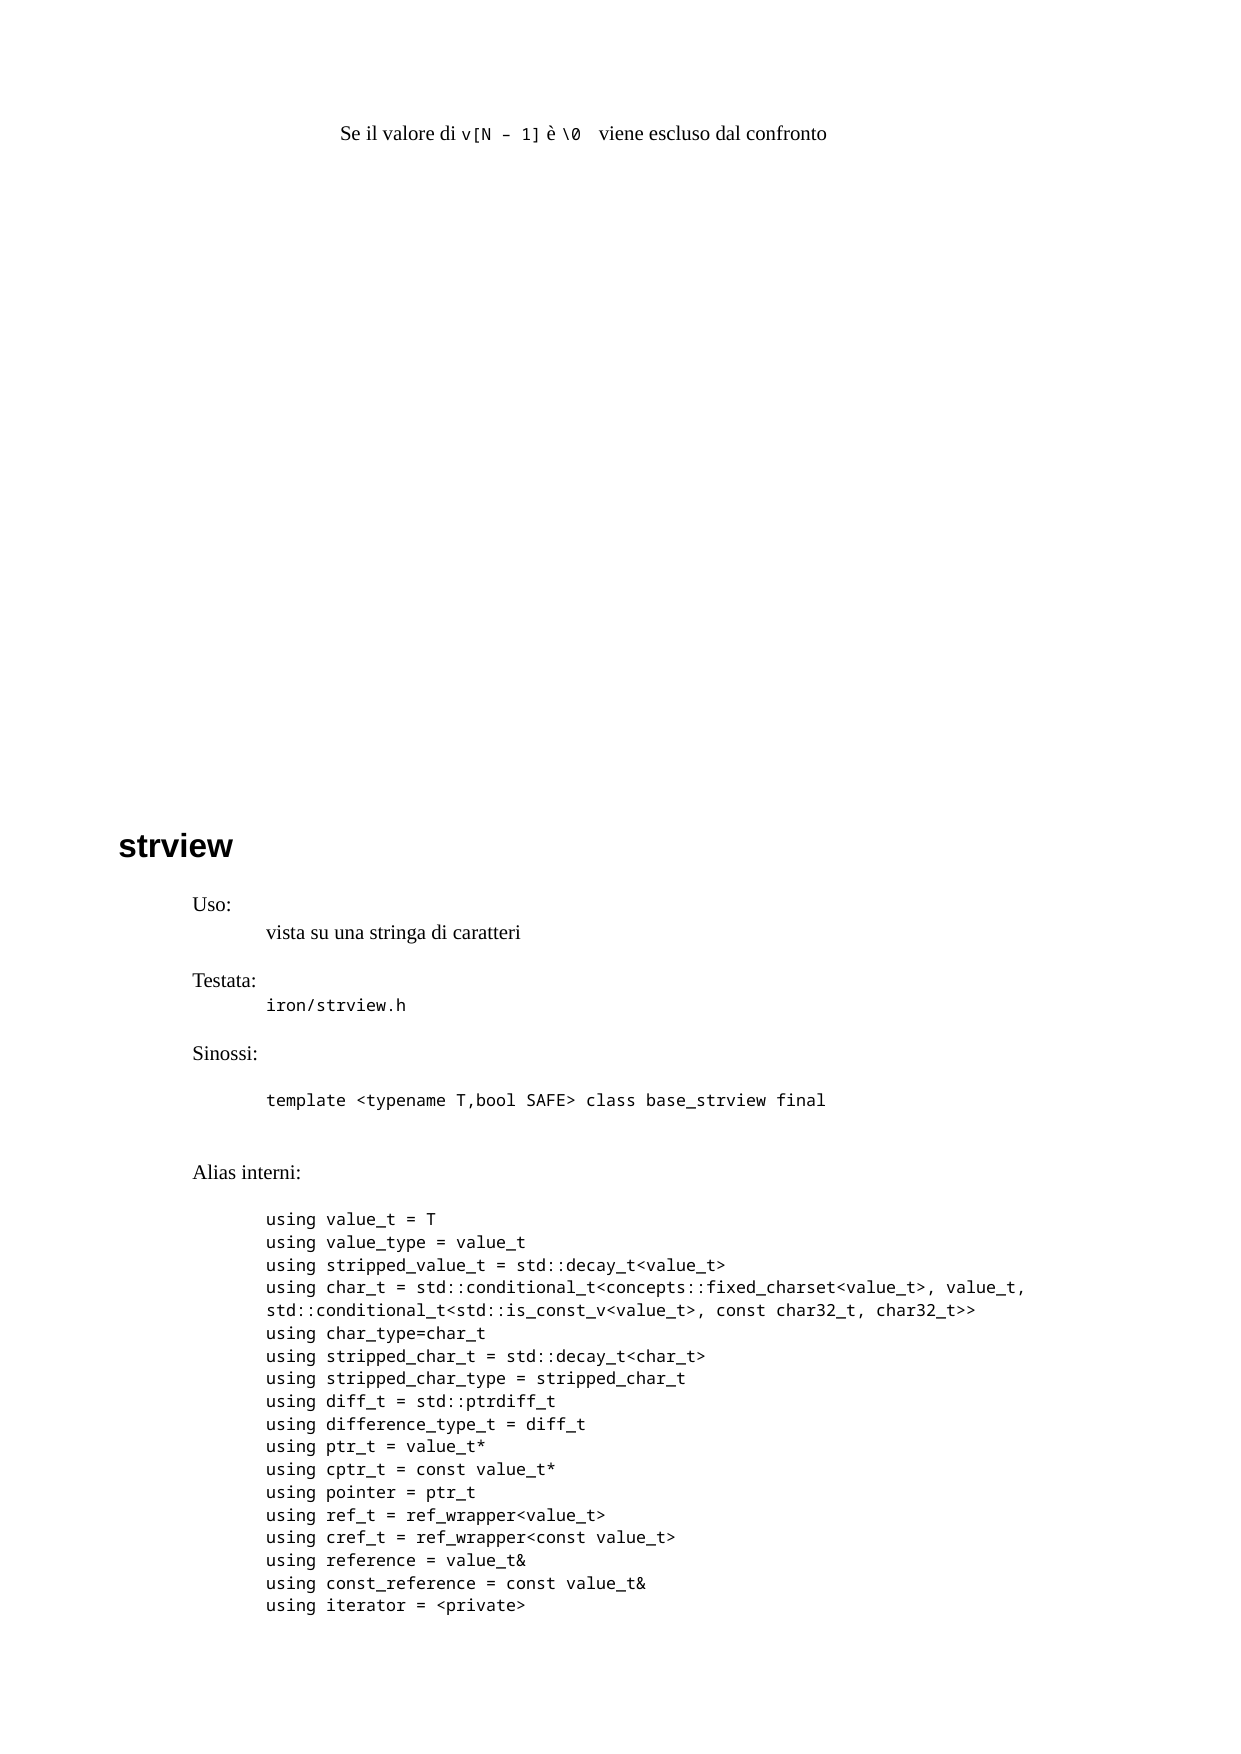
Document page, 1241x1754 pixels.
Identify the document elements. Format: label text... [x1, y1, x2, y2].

text vista su una stringa di caratteri [118, 920, 1122, 944]
text using diff_t = std::ptrdiff_t [118, 1390, 1122, 1412]
text using iterator = <private> [118, 1594, 1122, 1617]
text using const_reference = const value_t& [118, 1571, 1122, 1594]
text using ptr_t = value_t* [118, 1435, 1122, 1458]
text using char_t = std::conditional_t<concepts::fixed_charset<value_t>, value_t, std::conditional_t<std::is_const_v<value_t>, const char32_t, char32_t>> [118, 1276, 1122, 1322]
text using cptr_t = const value_t* [118, 1458, 1122, 1481]
text using char_type=char_t [118, 1322, 1122, 1344]
text using ref_t = ref_wrapper<value_t> [118, 1503, 1122, 1526]
text Se il valore di v[N – 1] è \0 viene escluso dal confronto [118, 118, 1122, 147]
text using value_type = value_t [118, 1231, 1122, 1253]
text using stripped_char_t = std::decay_t<char_t> [118, 1344, 1122, 1367]
text Sinossi: [118, 1041, 1122, 1065]
text Alias interni: [118, 1159, 1122, 1184]
text using stripped_value_t = std::decay_t<value_t> [118, 1253, 1122, 1276]
text template <typename T,bool SAFE> class base_strview final [118, 1089, 1122, 1111]
text Testata: [118, 968, 1122, 992]
subtitle strview [118, 826, 1122, 864]
text using pointer = ptr_t [118, 1481, 1122, 1503]
text using cref_t = ref_wrapper<const value_t> [118, 1526, 1122, 1549]
text using reference = value_t& [118, 1549, 1122, 1571]
text Uso: [118, 877, 1122, 920]
text using difference_type_t = diff_t [118, 1412, 1122, 1435]
text using value_t = T [118, 1208, 1122, 1231]
text iron/strview.h [118, 992, 1122, 1017]
text using stripped_char_type = stripped_char_t [118, 1367, 1122, 1390]
